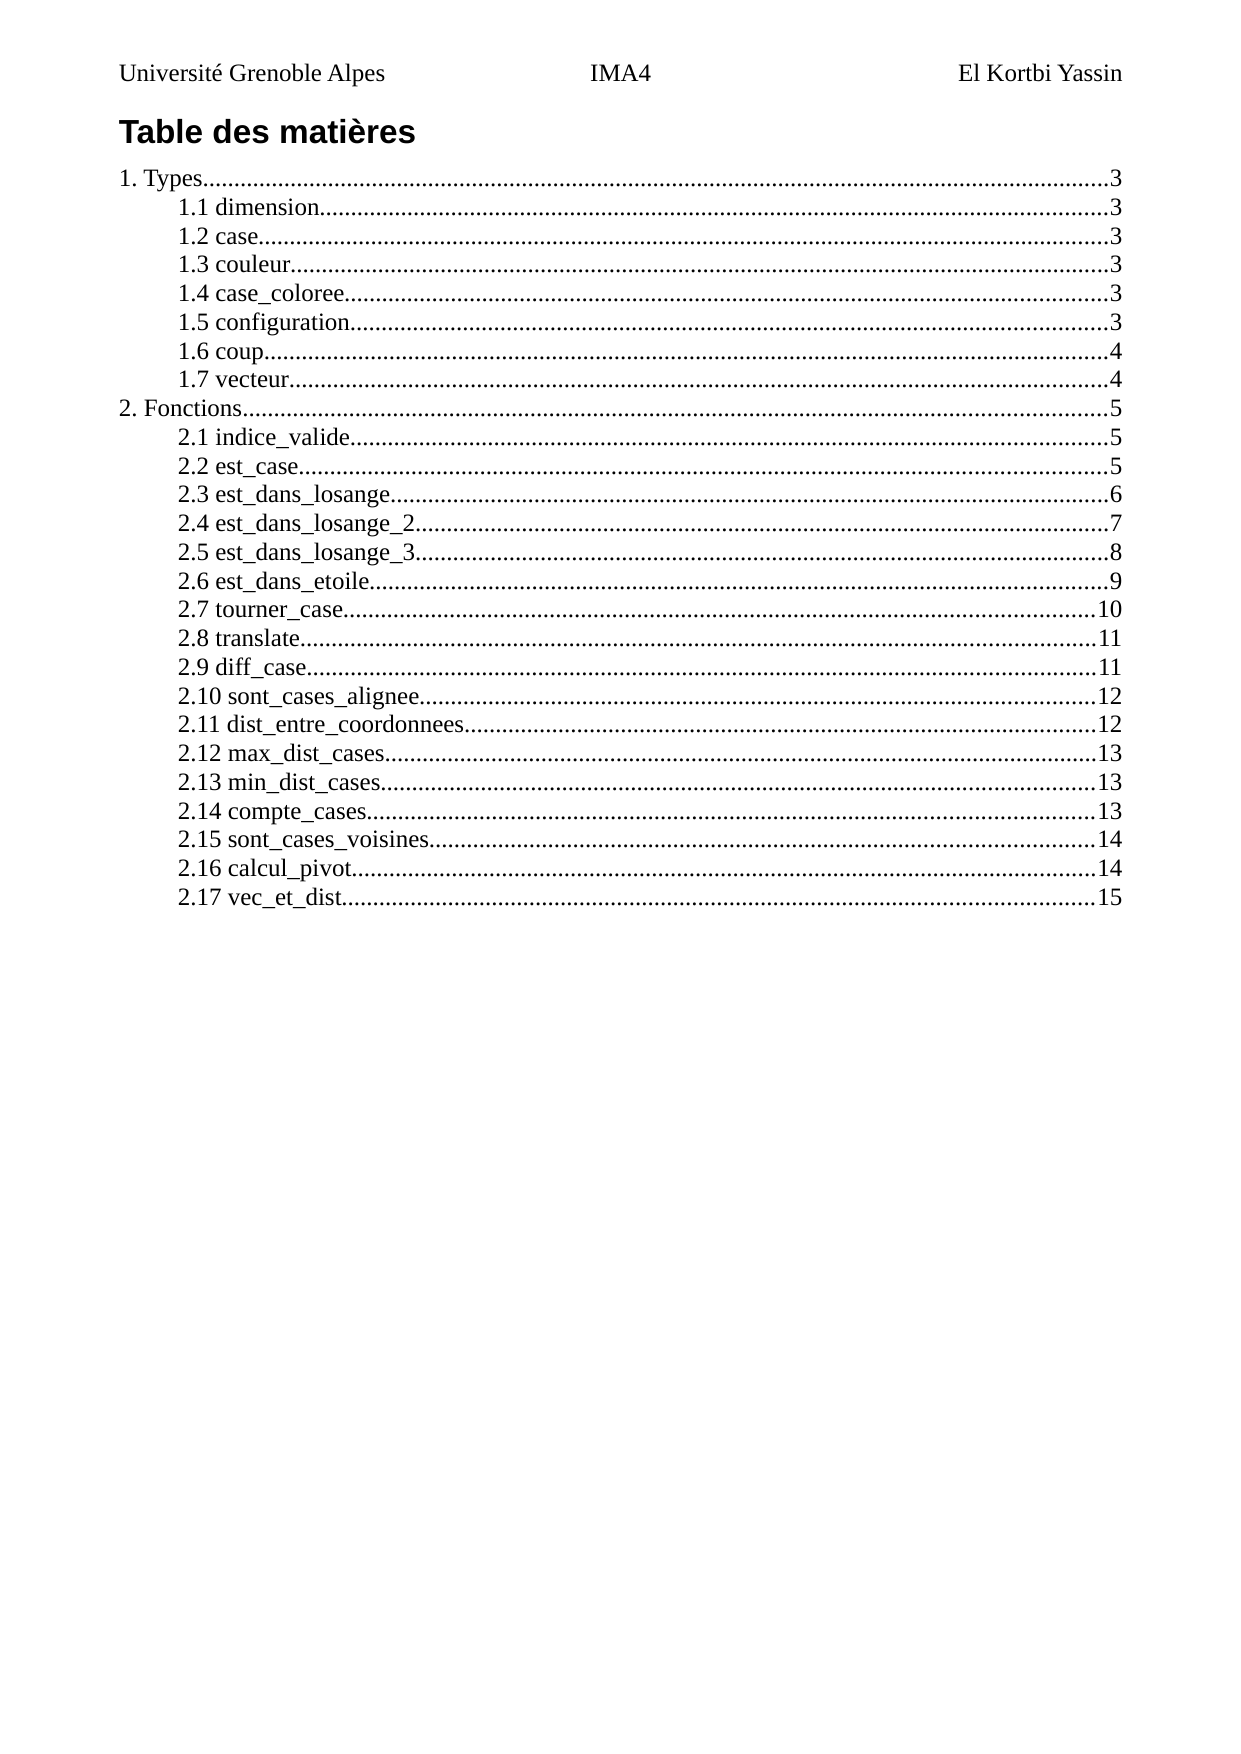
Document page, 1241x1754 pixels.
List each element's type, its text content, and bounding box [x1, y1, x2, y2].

text 2.16 calcul_pivot 14 [178, 853, 1122, 882]
text 2.11 dist_entre_coordonnees 12 [178, 709, 1122, 738]
text 2.7 tourner_case 10 [178, 594, 1122, 623]
text 2.14 compte_cases 13 [178, 796, 1122, 824]
text 2.6 est_dans_etoile 9 [178, 566, 1122, 594]
text 2.15 sont_cases_voisines 14 [178, 824, 1122, 853]
text 1.1 dimension 3 [178, 192, 1122, 221]
text 2.13 min_dist_cases 13 [178, 767, 1122, 796]
text 2.12 max_dist_cases 13 [178, 738, 1122, 767]
text 1.7 vecteur 4 [178, 364, 1122, 393]
text 1.6 coup 4 [178, 336, 1122, 364]
text 2.5 est_dans_losange_3 8 [178, 537, 1122, 566]
subtitle Table des matières [118, 112, 1122, 151]
text 2.1 indice_valide 5 [178, 422, 1122, 451]
text 1.4 case_coloree 3 [178, 278, 1122, 307]
text 1.3 couleur 3 [178, 249, 1122, 278]
text 1. Types 3 [118, 163, 1122, 192]
text 2.8 translate 11 [178, 623, 1122, 652]
text 2.9 diff_case 11 [178, 652, 1122, 681]
text 1.2 case 3 [178, 221, 1122, 249]
text 1.5 configuration 3 [178, 307, 1122, 336]
text 2.4 est_dans_losange_2 7 [178, 508, 1122, 537]
text 2.2 est_case 5 [178, 451, 1122, 479]
text 2.3 est_dans_losange 6 [178, 479, 1122, 508]
text 2.17 vec_et_dist 15 [178, 882, 1122, 911]
text 2. Fonctions 5 [118, 393, 1122, 422]
text 2.10 sont_cases_alignee 12 [178, 681, 1122, 709]
